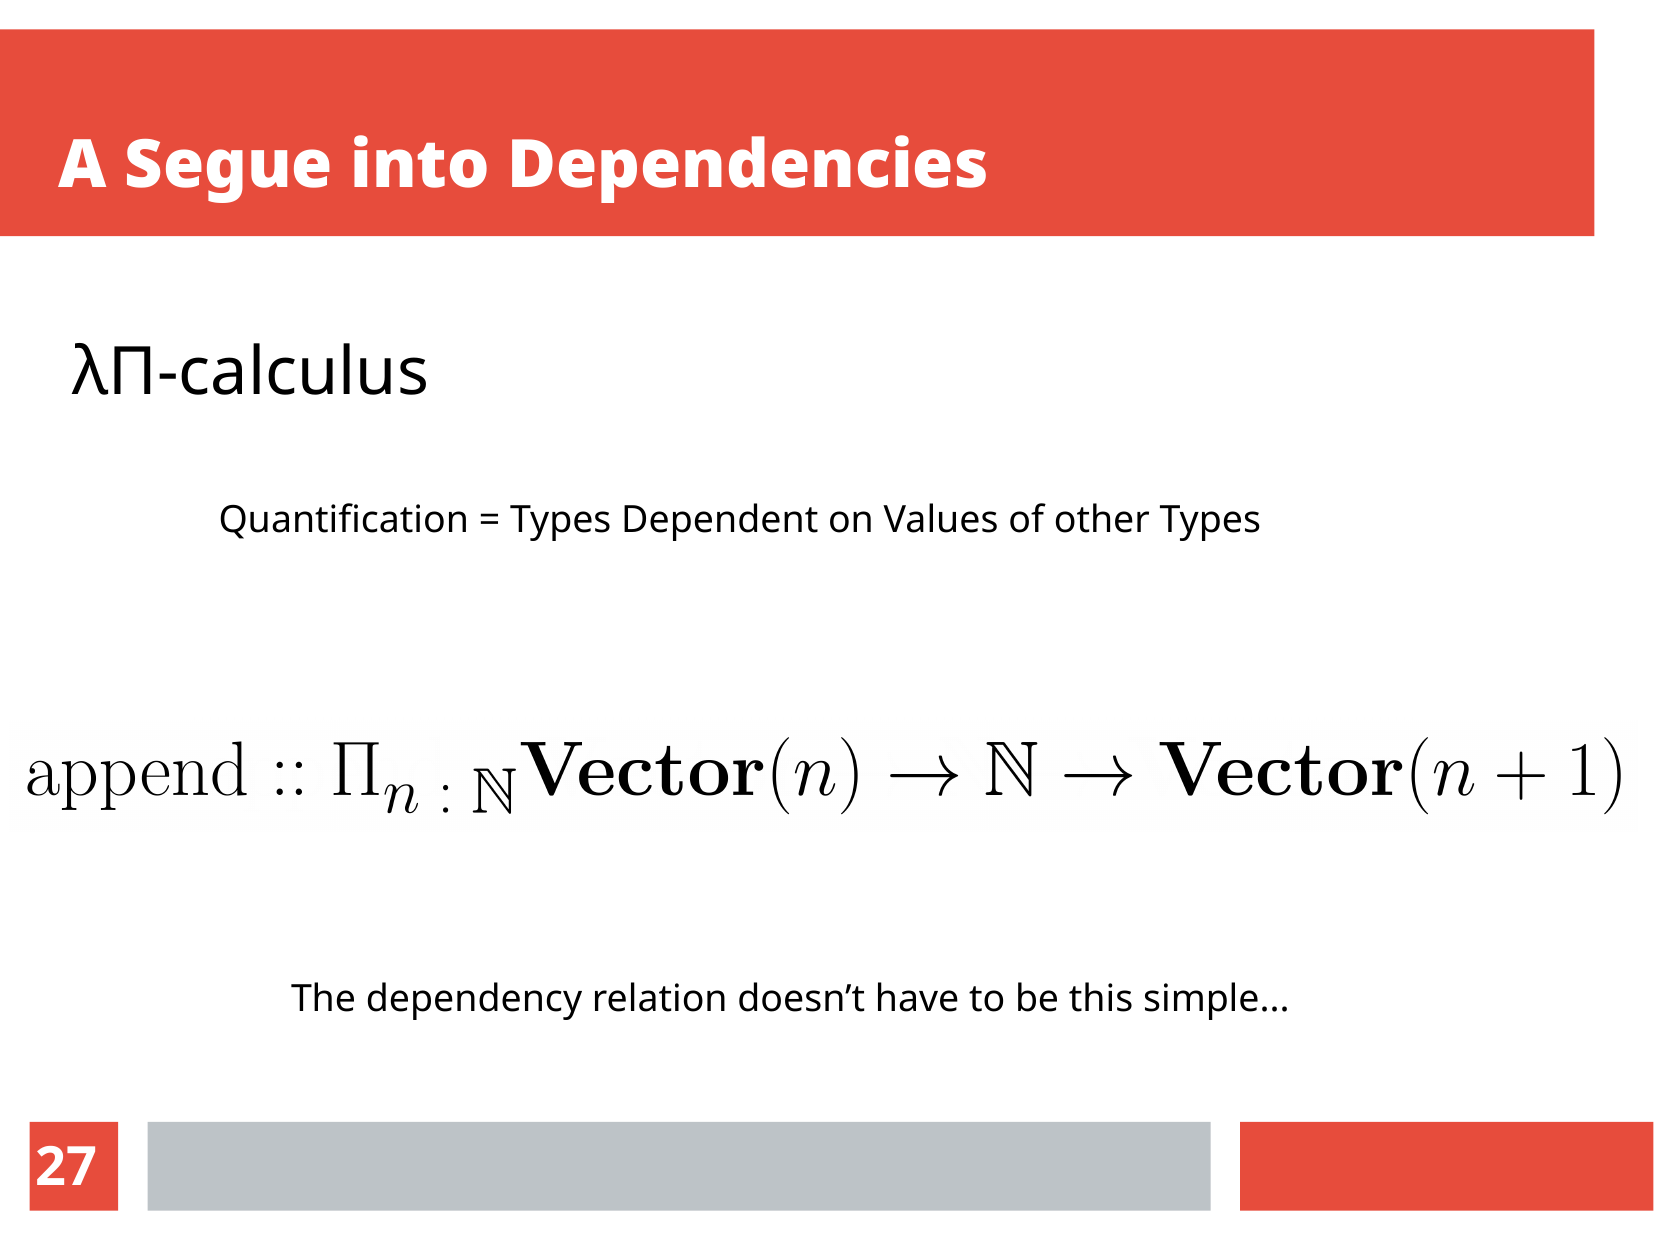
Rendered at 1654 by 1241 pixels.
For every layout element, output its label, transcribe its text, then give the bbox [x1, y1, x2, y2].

text_box The dependency relation doesn’t have to be this simple... [276, 964, 1390, 1023]
title A Segue into Dependencies [59, 58, 1595, 207]
text_box 27 [20, 1119, 254, 1210]
picture [9, 717, 1638, 832]
text_box Quantification = Types Dependent on Values of other Types [203, 485, 1350, 544]
text_box λΠ-calculus [57, 315, 471, 408]
